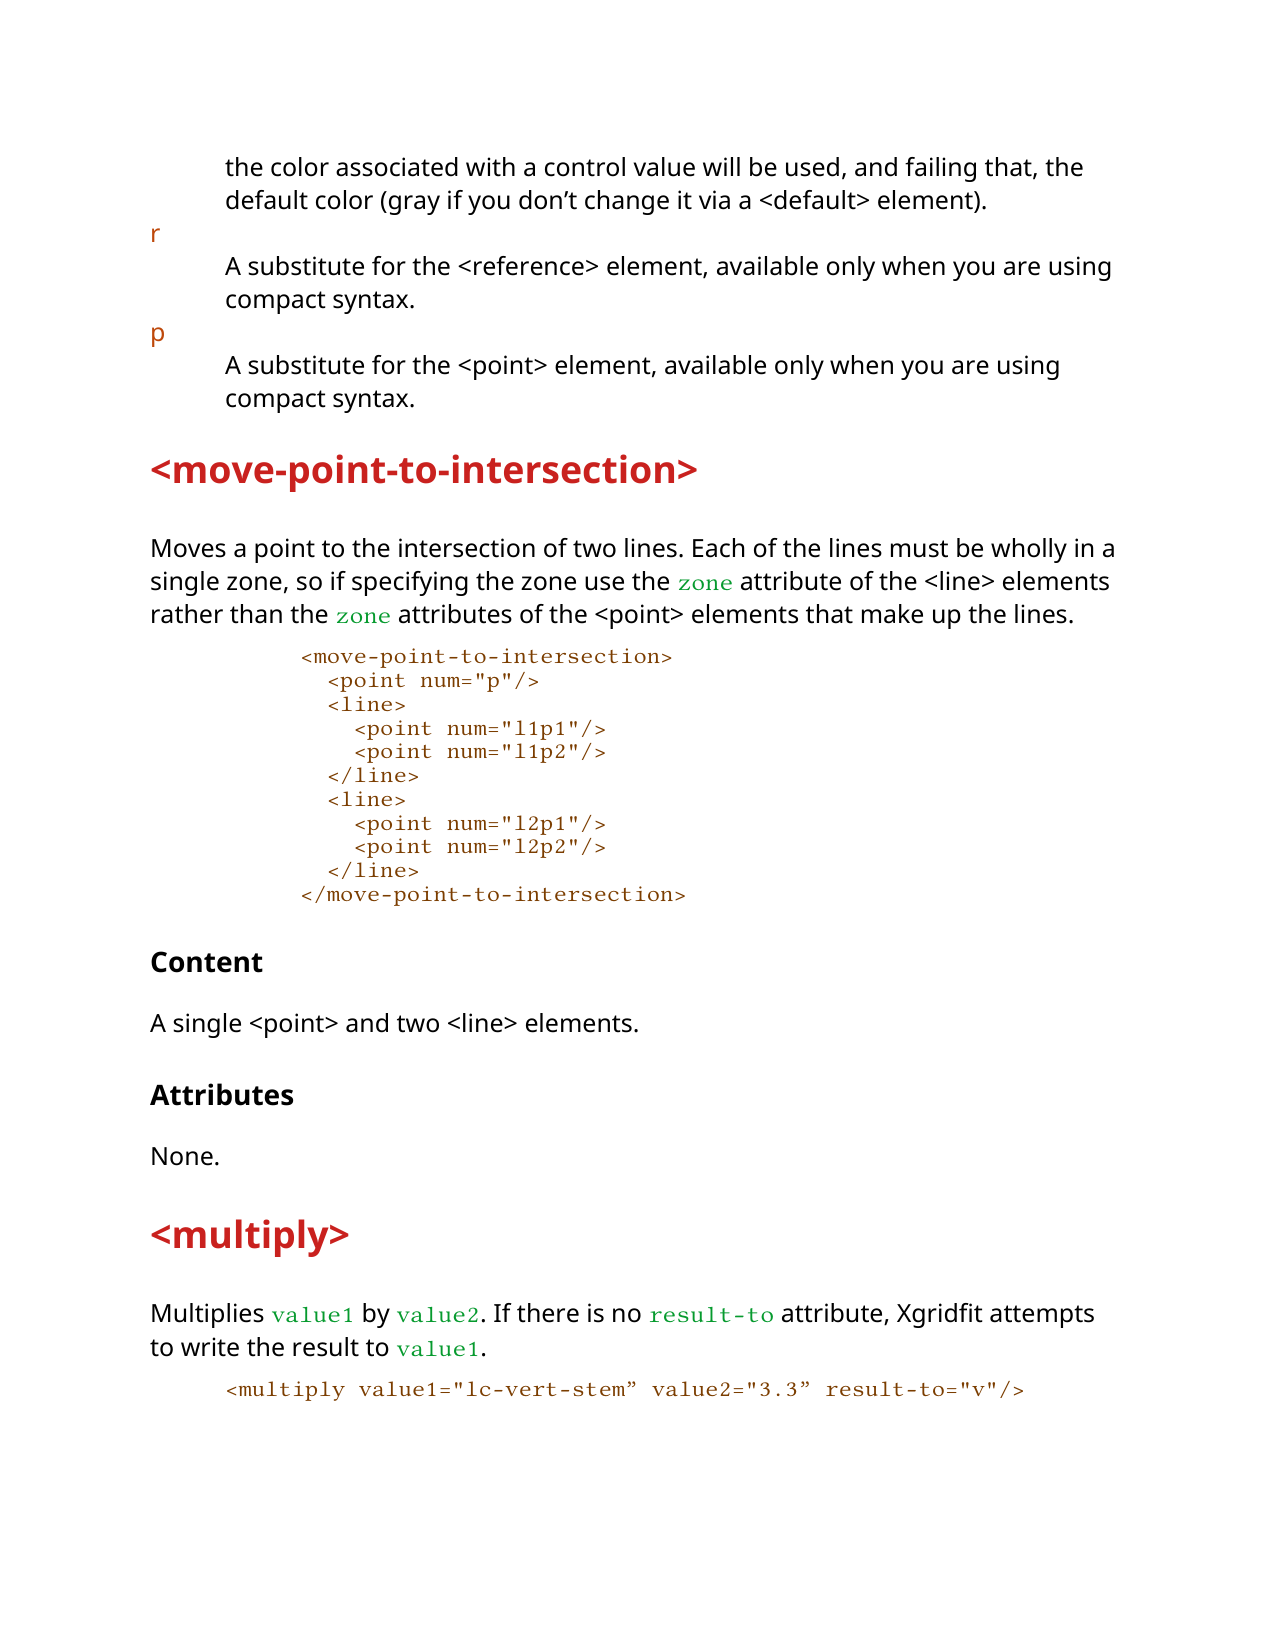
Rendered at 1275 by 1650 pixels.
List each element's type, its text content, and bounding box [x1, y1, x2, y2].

text A substitute for the <reference> element, available only when you are using compact syntax. [225, 249, 1125, 315]
subtitle <move-point-to-intersection> [150, 443, 1125, 494]
text <multiply value1="lc-vert-stem” value2="3.3” result-to="v"/> [225, 1378, 1125, 1401]
text Moves a point to the intersection of two lines. Each of the lines must be wholly in a single zone, so if specifying the zone use the zone attribute of the <line> elements rather than the zone attributes of the <point> elements that make up the lines. [150, 531, 1125, 630]
text p [150, 315, 1125, 348]
text A substitute for the <point> element, available only when you are using compact syntax. [225, 348, 1125, 414]
text A single <point> and two <line> elements. [150, 1006, 1125, 1039]
subtitle <multiply> [150, 1209, 1125, 1260]
text None. [150, 1139, 1125, 1172]
text r [150, 216, 1125, 249]
text <move-point-to-intersection> <point num="p"/> <line> <point num="l1p1"/> <point num="l1p2"/> </line> <line> <point num="l2p1"/> <point num="l2p2"/> </line> </move-point-to-intersection> [300, 645, 1125, 906]
subtitle Attributes [150, 1075, 1125, 1114]
subtitle Content [150, 942, 1125, 981]
text Multiplies value1 by value2. If there is no result-to attribute, Xgridfit attempts to write the result to value1. [150, 1297, 1125, 1363]
text the color associated with a control value will be used, and failing that, the default color (gray if you don’t change it via a <default> element). [225, 150, 1125, 216]
